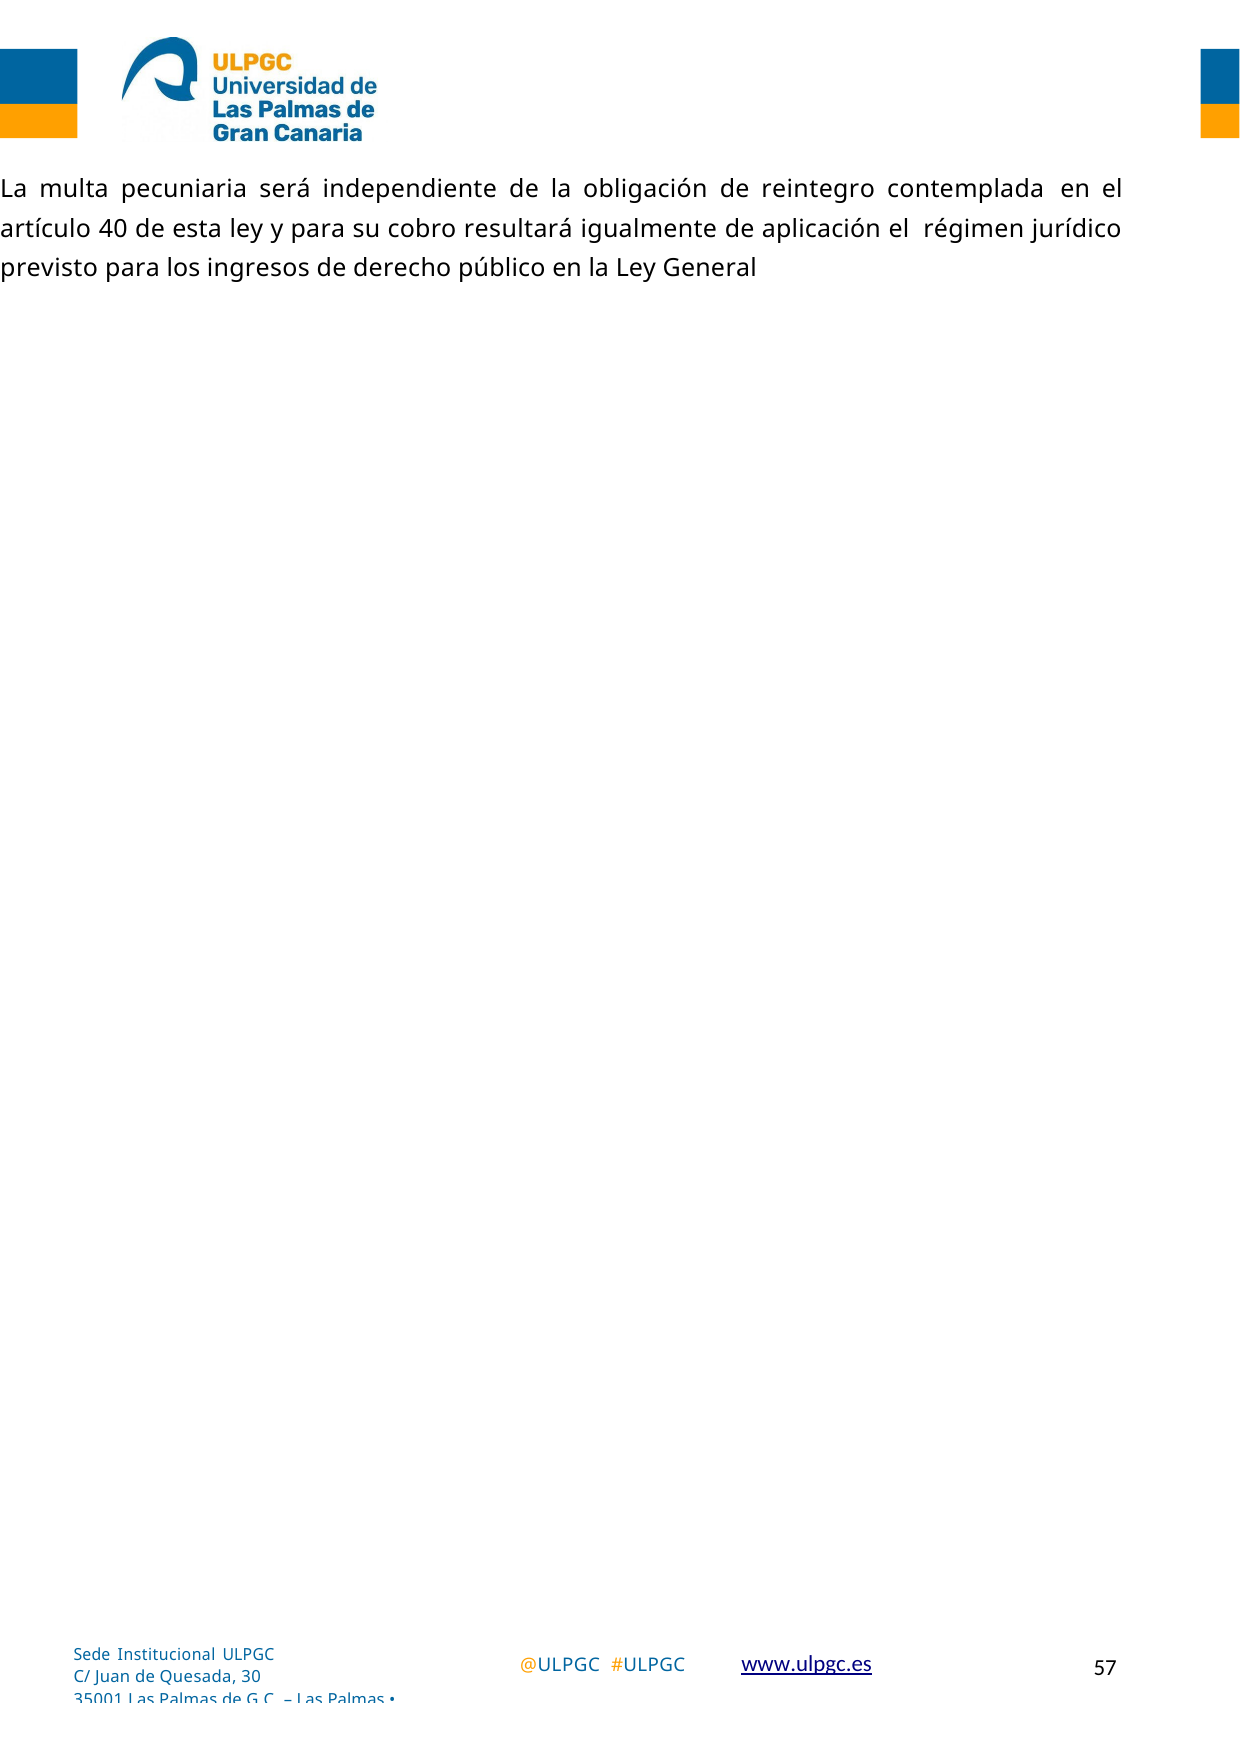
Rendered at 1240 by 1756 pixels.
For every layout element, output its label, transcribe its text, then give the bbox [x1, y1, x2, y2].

text La multa pecuniaria será independiente de la obligación de reintegro contemplada en el artículo 40 de esta ley y para su cobro resultará igualmente de aplicación el régimen jurídico previsto para los ingresos de derecho público en la Ley General [0, 171, 1122, 283]
